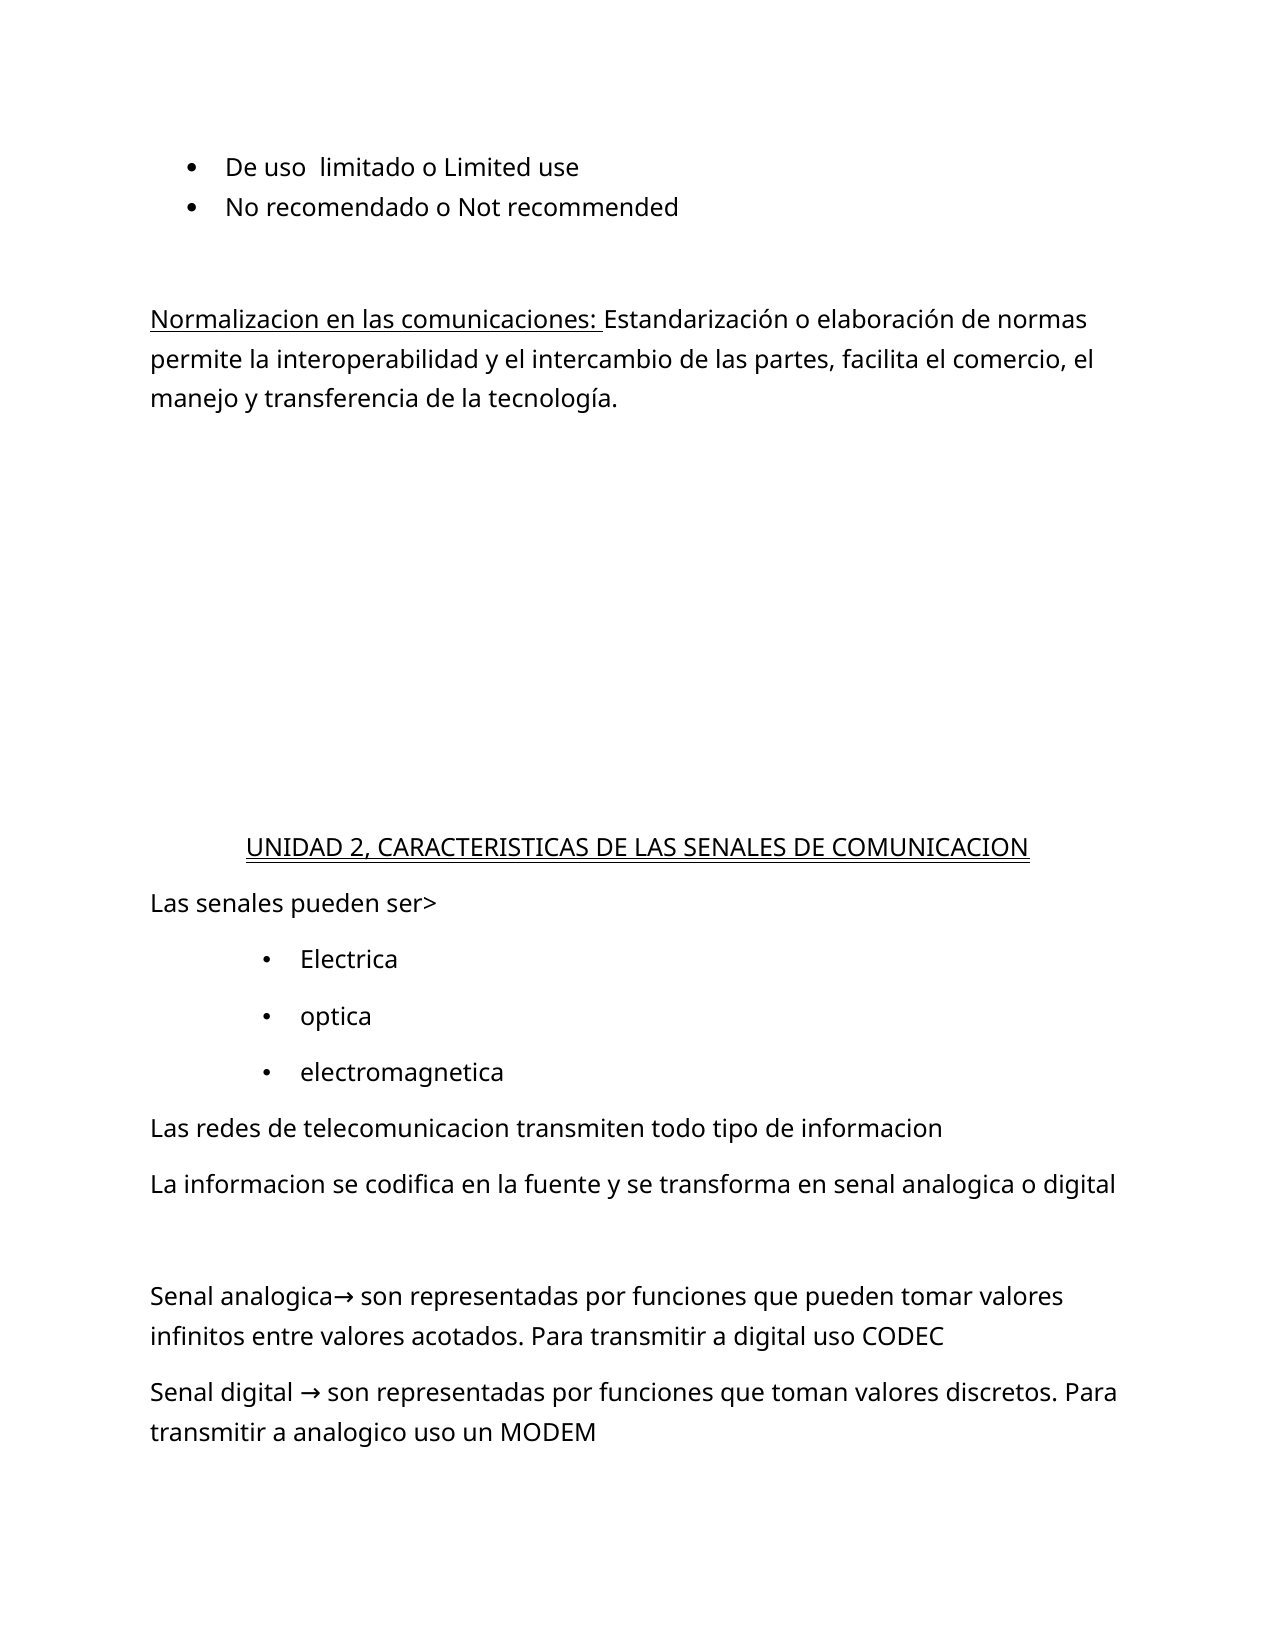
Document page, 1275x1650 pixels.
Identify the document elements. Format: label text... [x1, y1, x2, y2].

text Senal digital → son representadas por funciones que toman valores discretos. Para transmitir a analogico uso un MODEM [150, 1375, 1125, 1448]
text Senal analogica→ son representadas por funciones que pueden tomar valores infinitos entre valores acotados. Para transmitir a digital uso CODEC [150, 1279, 1125, 1353]
text UNIDAD 2, CARACTERISTICAS DE LAS SENALES DE COMUNICACION [150, 830, 1125, 864]
text La informacion se codifica en la fuente y se transforma en senal analogica o digital [150, 1167, 1125, 1201]
text Las redes de telecomunicacion transmiten todo tipo de informacion [150, 1111, 1125, 1145]
list Electrica [262, 942, 1125, 976]
list No recomendado o Not recommended [187, 189, 1125, 223]
list electromagnetica [262, 1054, 1125, 1088]
text Las senales pueden ser> [150, 886, 1125, 920]
text Normalizacion en las comunicaciones: Estandarización o elaboración de normas permite la interoperabilidad y el intercambio de las partes, facilita el comercio, el manejo y transferencia de la tecnología. [150, 302, 1125, 415]
list optica [262, 998, 1125, 1032]
list De uso limitado o Limited use [187, 150, 1125, 184]
